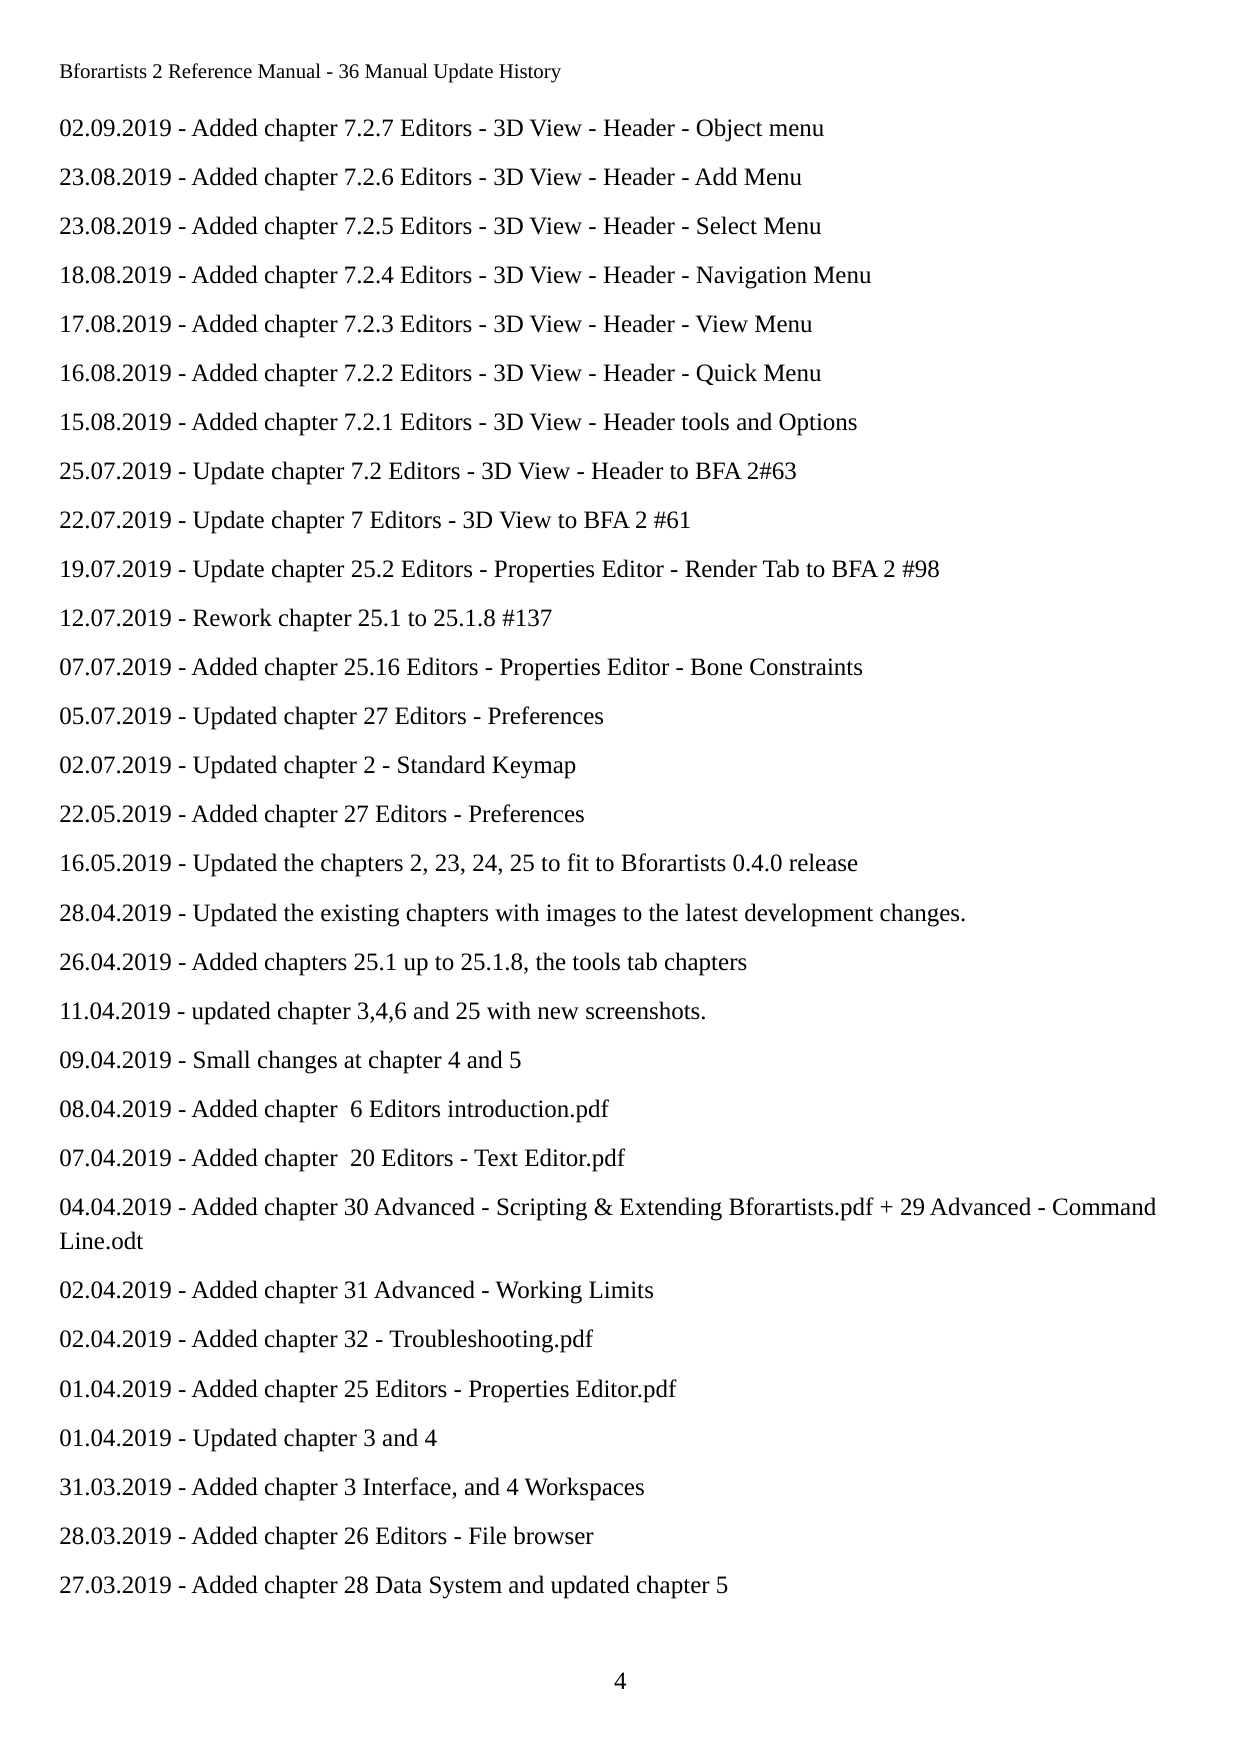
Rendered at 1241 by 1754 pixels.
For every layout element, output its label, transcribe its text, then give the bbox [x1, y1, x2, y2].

text 12.07.2019 - Rework chapter 25.1 to 25.1.8 #137 [59, 603, 1181, 632]
text 26.04.2019 - Added chapters 25.1 up to 25.1.8, the tools tab chapters [59, 947, 1181, 975]
text 02.09.2019 - Added chapter 7.2.7 Editors - 3D View - Header - Object menu [59, 113, 1181, 141]
text 11.04.2019 - updated chapter 3,4,6 and 25 with new screenshots. [59, 996, 1181, 1024]
text 23.08.2019 - Added chapter 7.2.5 Editors - 3D View - Header - Select Menu [59, 211, 1181, 239]
text 05.07.2019 - Updated chapter 27 Editors - Preferences [59, 701, 1181, 730]
text 25.07.2019 - Update chapter 7.2 Editors - 3D View - Header to BFA 2#63 [59, 456, 1181, 485]
text 09.04.2019 - Small changes at chapter 4 and 5 [59, 1045, 1181, 1073]
text 04.04.2019 - Added chapter 30 Advanced - Scripting & Extending Bforartists.pdf + 29 Advanced - Command Line.odt [59, 1192, 1181, 1255]
text 22.07.2019 - Update chapter 7 Editors - 3D View to BFA 2 #61 [59, 505, 1181, 534]
text 15.08.2019 - Added chapter 7.2.1 Editors - 3D View - Header tools and Options [59, 407, 1181, 436]
text 28.03.2019 - Added chapter 26 Editors - File browser [59, 1521, 1181, 1549]
text 08.04.2019 - Added chapter 6 Editors introduction.pdf [59, 1094, 1181, 1123]
text 16.05.2019 - Updated the chapters 2, 23, 24, 25 to fit to Bforartists 0.4.0 release [59, 848, 1181, 877]
text 27.03.2019 - Added chapter 28 Data System and updated chapter 5 [59, 1570, 1181, 1599]
text 28.04.2019 - Updated the existing chapters with images to the latest development changes. [59, 898, 1181, 926]
text 02.04.2019 - Added chapter 32 - Troubleshooting.pdf [59, 1324, 1181, 1353]
text 07.07.2019 - Added chapter 25.16 Editors - Properties Editor - Bone Constraints [59, 652, 1181, 681]
text 16.08.2019 - Added chapter 7.2.2 Editors - 3D View - Header - Quick Menu [59, 358, 1181, 387]
text 23.08.2019 - Added chapter 7.2.6 Editors - 3D View - Header - Add Menu [59, 162, 1181, 190]
text 19.07.2019 - Update chapter 25.2 Editors - Properties Editor - Render Tab to BFA 2 #98 [59, 554, 1181, 583]
text 31.03.2019 - Added chapter 3 Interface, and 4 Workspaces [59, 1472, 1181, 1501]
text 02.07.2019 - Updated chapter 2 - Standard Keymap [59, 750, 1181, 779]
text 22.05.2019 - Added chapter 27 Editors - Preferences [59, 799, 1181, 828]
text 01.04.2019 - Updated chapter 3 and 4 [59, 1423, 1181, 1451]
text 02.04.2019 - Added chapter 31 Advanced - Working Limits [59, 1276, 1181, 1304]
text 17.08.2019 - Added chapter 7.2.3 Editors - 3D View - Header - View Menu [59, 309, 1181, 338]
text 18.08.2019 - Added chapter 7.2.4 Editors - 3D View - Header - Navigation Menu [59, 260, 1181, 288]
text 01.04.2019 - Added chapter 25 Editors - Properties Editor.pdf [59, 1374, 1181, 1402]
text 07.04.2019 - Added chapter 20 Editors - Text Editor.pdf [59, 1143, 1181, 1172]
